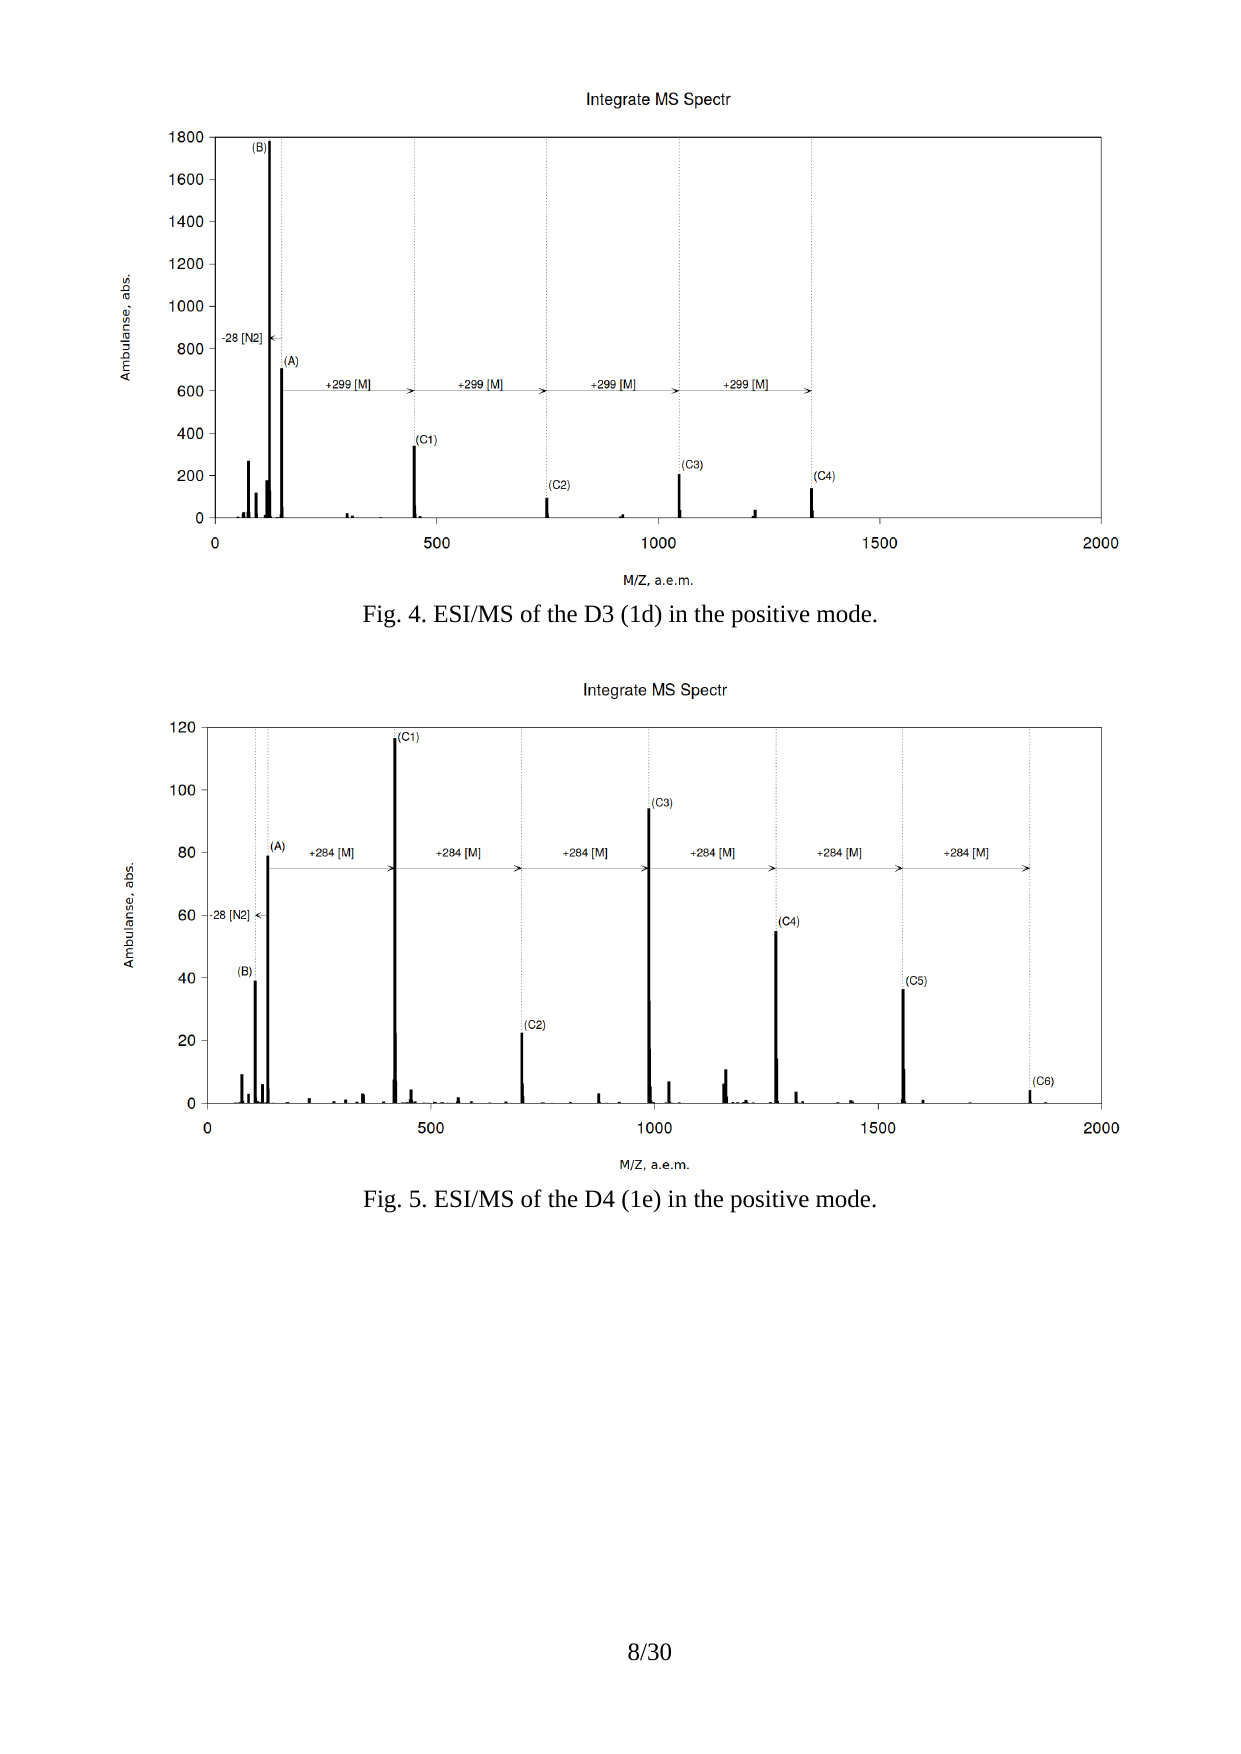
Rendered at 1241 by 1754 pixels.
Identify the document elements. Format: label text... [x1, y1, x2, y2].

picture [118, 88, 1123, 591]
picture [118, 673, 1123, 1176]
text Fig. 4. ESI/MS of the D3 (1d) in the positive mode. [118, 599, 1122, 628]
text Fig. 5. ESI/MS of the D4 (1e) in the positive mode. [118, 1184, 1122, 1213]
